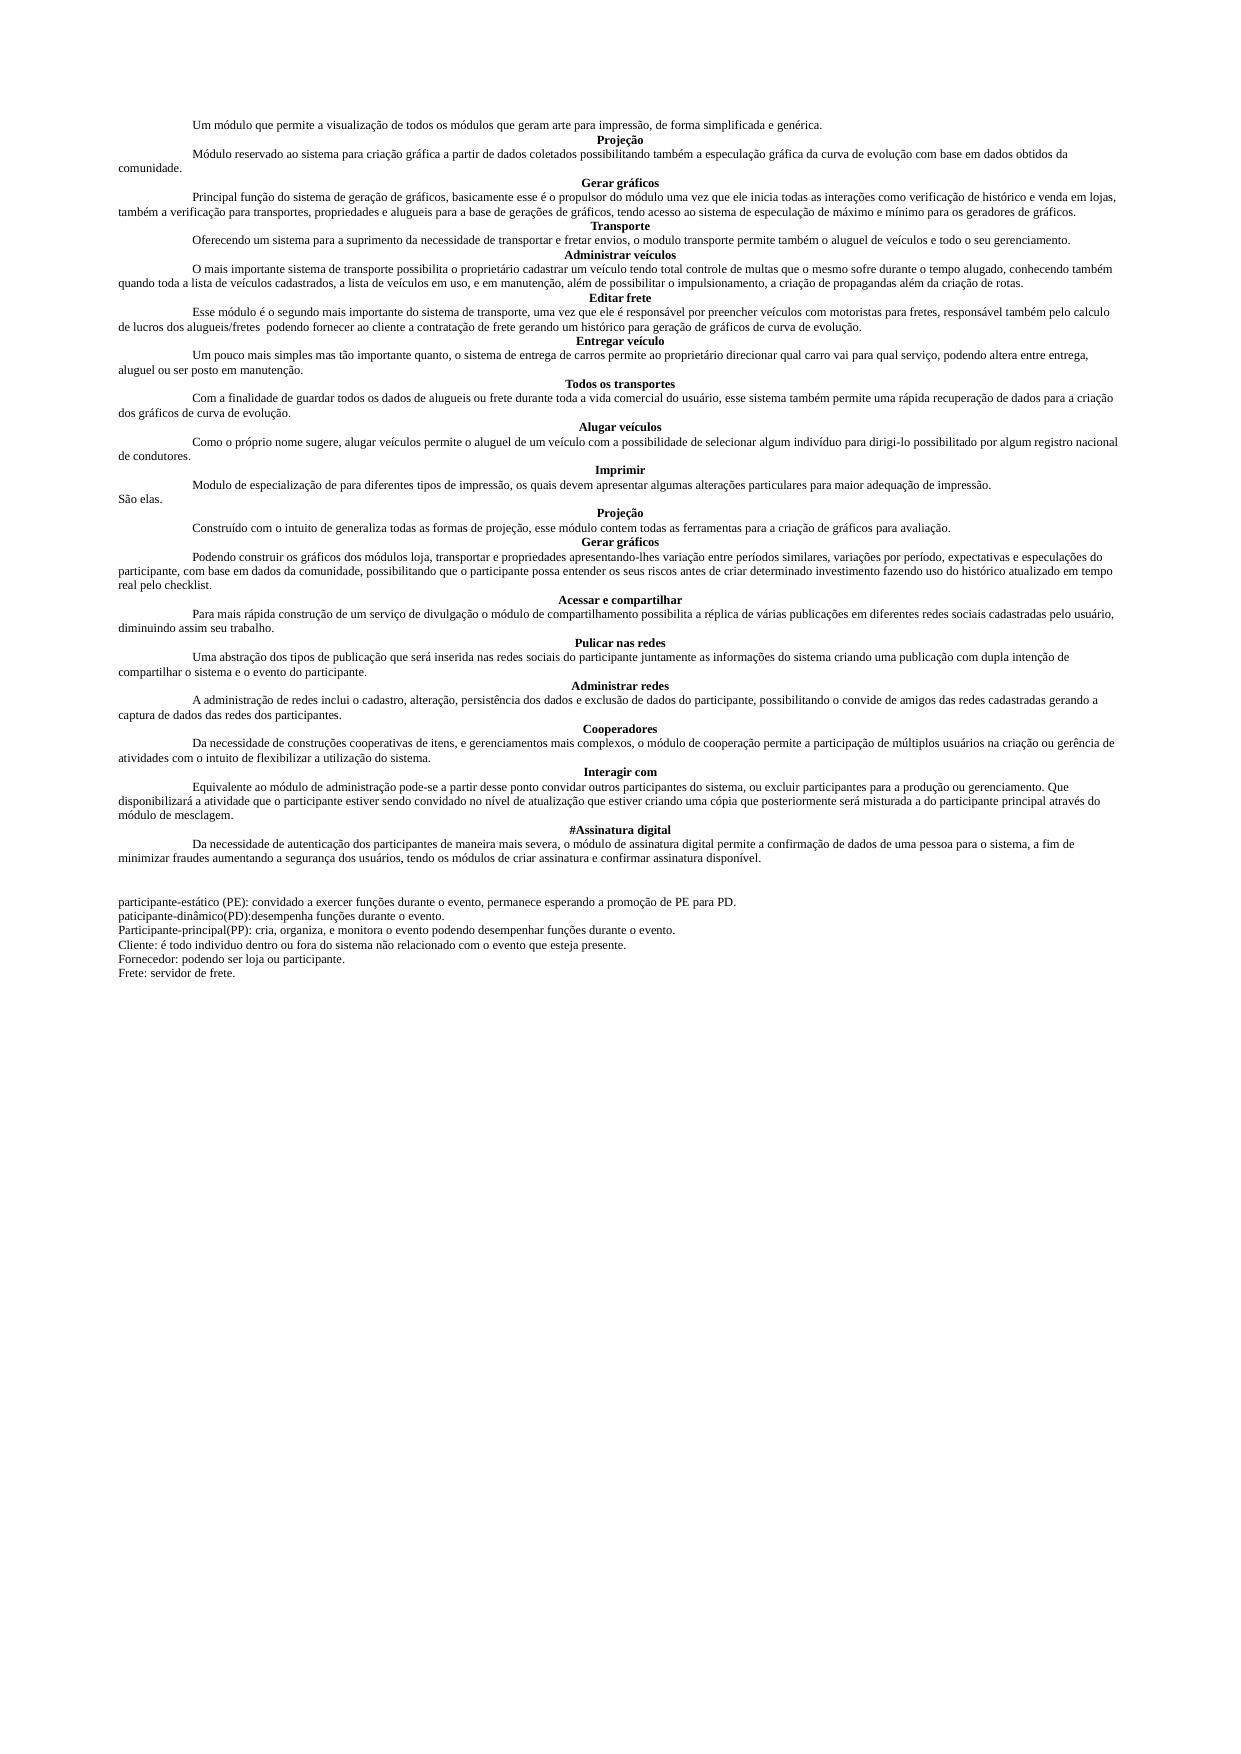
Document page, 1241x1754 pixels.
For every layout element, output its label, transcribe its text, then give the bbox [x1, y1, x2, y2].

text participante-estático (PE): convidado a exercer funções durante o evento, permanece esperando a promoção de PE para PD. [118, 894, 1122, 909]
text Cooperadores [118, 722, 1122, 736]
text Fornecedor: podendo ser loja ou participante. [118, 952, 1122, 966]
text Modulo de especialização de para diferentes tipos de impressão, os quais devem apresentar algumas alterações particulares para maior adequação de impressão. [118, 477, 1122, 492]
text Transporte [118, 219, 1122, 233]
text Gerar gráficos [118, 176, 1122, 190]
text Um módulo que permite a visualização de todos os módulos que geram arte para impressão, de forma simplificada e genérica. [118, 118, 1122, 132]
text Podendo construir os gráficos dos módulos loja, transportar e propriedades apresentando-lhes variação entre períodos similares, variações por período, expectativas e especulações do participante, com base em dados da comunidade, possibilitando que o participante possa entender os seus riscos antes de criar determinado investimento fazendo uso do histórico atualizado em tempo real pelo checklist. [118, 549, 1122, 592]
text Pulicar nas redes [118, 636, 1122, 650]
text São elas. [118, 492, 1122, 506]
text Uma abstração dos tipos de publicação que será inserida nas redes sociais do participante juntamente as informações do sistema criando uma publicação com dupla intenção de compartilhar o sistema e o evento do participante. [118, 650, 1122, 679]
text Cliente: é todo individuo dentro ou fora do sistema não relacionado com o evento que esteja presente. [118, 937, 1122, 952]
text Todos os transportes [118, 377, 1122, 391]
text Projeção [118, 506, 1122, 521]
text Alugar veículos [118, 420, 1122, 434]
text paticipante-dinâmico(PD):desempenha funções durante o evento. [118, 909, 1122, 923]
text Da necessidade de construções cooperativas de itens, e gerenciamentos mais complexos, o módulo de cooperação permite a participação de múltiplos usuários na criação ou gerência de atividades com o intuito de flexibilizar a utilização do sistema. [118, 736, 1122, 765]
text Principal função do sistema de geração de gráficos, basicamente esse é o propulsor do módulo uma vez que ele inicia todas as interações como verificação de histórico e venda em lojas, também a verificação para transportes, propriedades e alugueis para a base de gerações de gráficos, tendo acesso ao sistema de especulação de máximo e mínimo para os geradores de gráficos. [118, 190, 1122, 219]
text Para mais rápida construção de um serviço de divulgação o módulo de compartilhamento possibilita a réplica de várias publicações em diferentes redes sociais cadastradas pelo usuário, diminuindo assim seu trabalho. [118, 607, 1122, 636]
text Gerar gráficos [118, 535, 1122, 549]
text Participante-principal(PP): cria, organiza, e monitora o evento podendo desempenhar funções durante o evento. [118, 923, 1122, 937]
text Um pouco mais simples mas tão importante quanto, o sistema de entrega de carros permite ao proprietário direcionar qual carro vai para qual serviço, podendo altera entre entrega, aluguel ou ser posto em manutenção. [118, 348, 1122, 377]
text Projeção [118, 132, 1122, 147]
text Editar frete [118, 291, 1122, 305]
text Construído com o intuito de generaliza todas as formas de projeção, esse módulo contem todas as ferramentas para a criação de gráficos para avaliação. [118, 521, 1122, 535]
text Como o próprio nome sugere, alugar veículos permite o aluguel de um veículo com a possibilidade de selecionar algum indivíduo para dirigi-lo possibilitado por algum registro nacional de condutores. [118, 434, 1122, 463]
text Administrar redes [118, 679, 1122, 693]
text A administração de redes inclui o cadastro, alteração, persistência dos dados e exclusão de dados do participante, possibilitando o convide de amigos das redes cadastradas gerando a captura de dados das redes dos participantes. [118, 693, 1122, 722]
text Entregar veículo [118, 334, 1122, 348]
text Módulo reservado ao sistema para criação gráfica a partir de dados coletados possibilitando também a especulação gráfica da curva de evolução com base em dados obtidos da comunidade. [118, 147, 1122, 176]
text Esse módulo é o segundo mais importante do sistema de transporte, uma vez que ele é responsável por preencher veículos com motoristas para fretes, responsável também pelo calculo de lucros dos alugueis/fretes podendo fornecer ao cliente a contratação de frete gerando um histórico para geração de gráficos de curva de evolução. [118, 305, 1122, 334]
text Equivalente ao módulo de administração pode-se a partir desse ponto convidar outros participantes do sistema, ou excluir participantes para a produção ou gerenciamento. Que disponibilizará a atividade que o participante estiver sendo convidado no nível de atualização que estiver criando uma cópia que posteriormente será misturada a do participante principal através do módulo de mesclagem. [118, 779, 1122, 822]
text Imprimir [118, 463, 1122, 477]
text Administrar veículos [118, 247, 1122, 262]
text Oferecendo um sistema para a suprimento da necessidade de transportar e fretar envios, o modulo transporte permite também o aluguel de veículos e todo o seu gerenciamento. [118, 233, 1122, 247]
text Frete: servidor de frete. [118, 966, 1122, 981]
text Interagir com [118, 765, 1122, 779]
text Acessar e compartilhar [118, 592, 1122, 607]
text O mais importante sistema de transporte possibilita o proprietário cadastrar um veículo tendo total controle de multas que o mesmo sofre durante o tempo alugado, conhecendo também quando toda a lista de veículos cadastrados, a lista de veículos em uso, e em manutenção, além de possibilitar o impulsionamento, a criação de propagandas além da criação de rotas. [118, 262, 1122, 291]
text Da necessidade de autenticação dos participantes de maneira mais severa, o módulo de assinatura digital permite a confirmação de dados de uma pessoa para o sistema, a fim de minimizar fraudes aumentando a segurança dos usuários, tendo os módulos de criar assinatura e confirmar assinatura disponível. [118, 837, 1122, 866]
text #Assinatura digital [118, 822, 1122, 837]
text Com a finalidade de guardar todos os dados de alugueis ou frete durante toda a vida comercial do usuário, esse sistema também permite uma rápida recuperação de dados para a criação dos gráficos de curva de evolução. [118, 391, 1122, 420]
